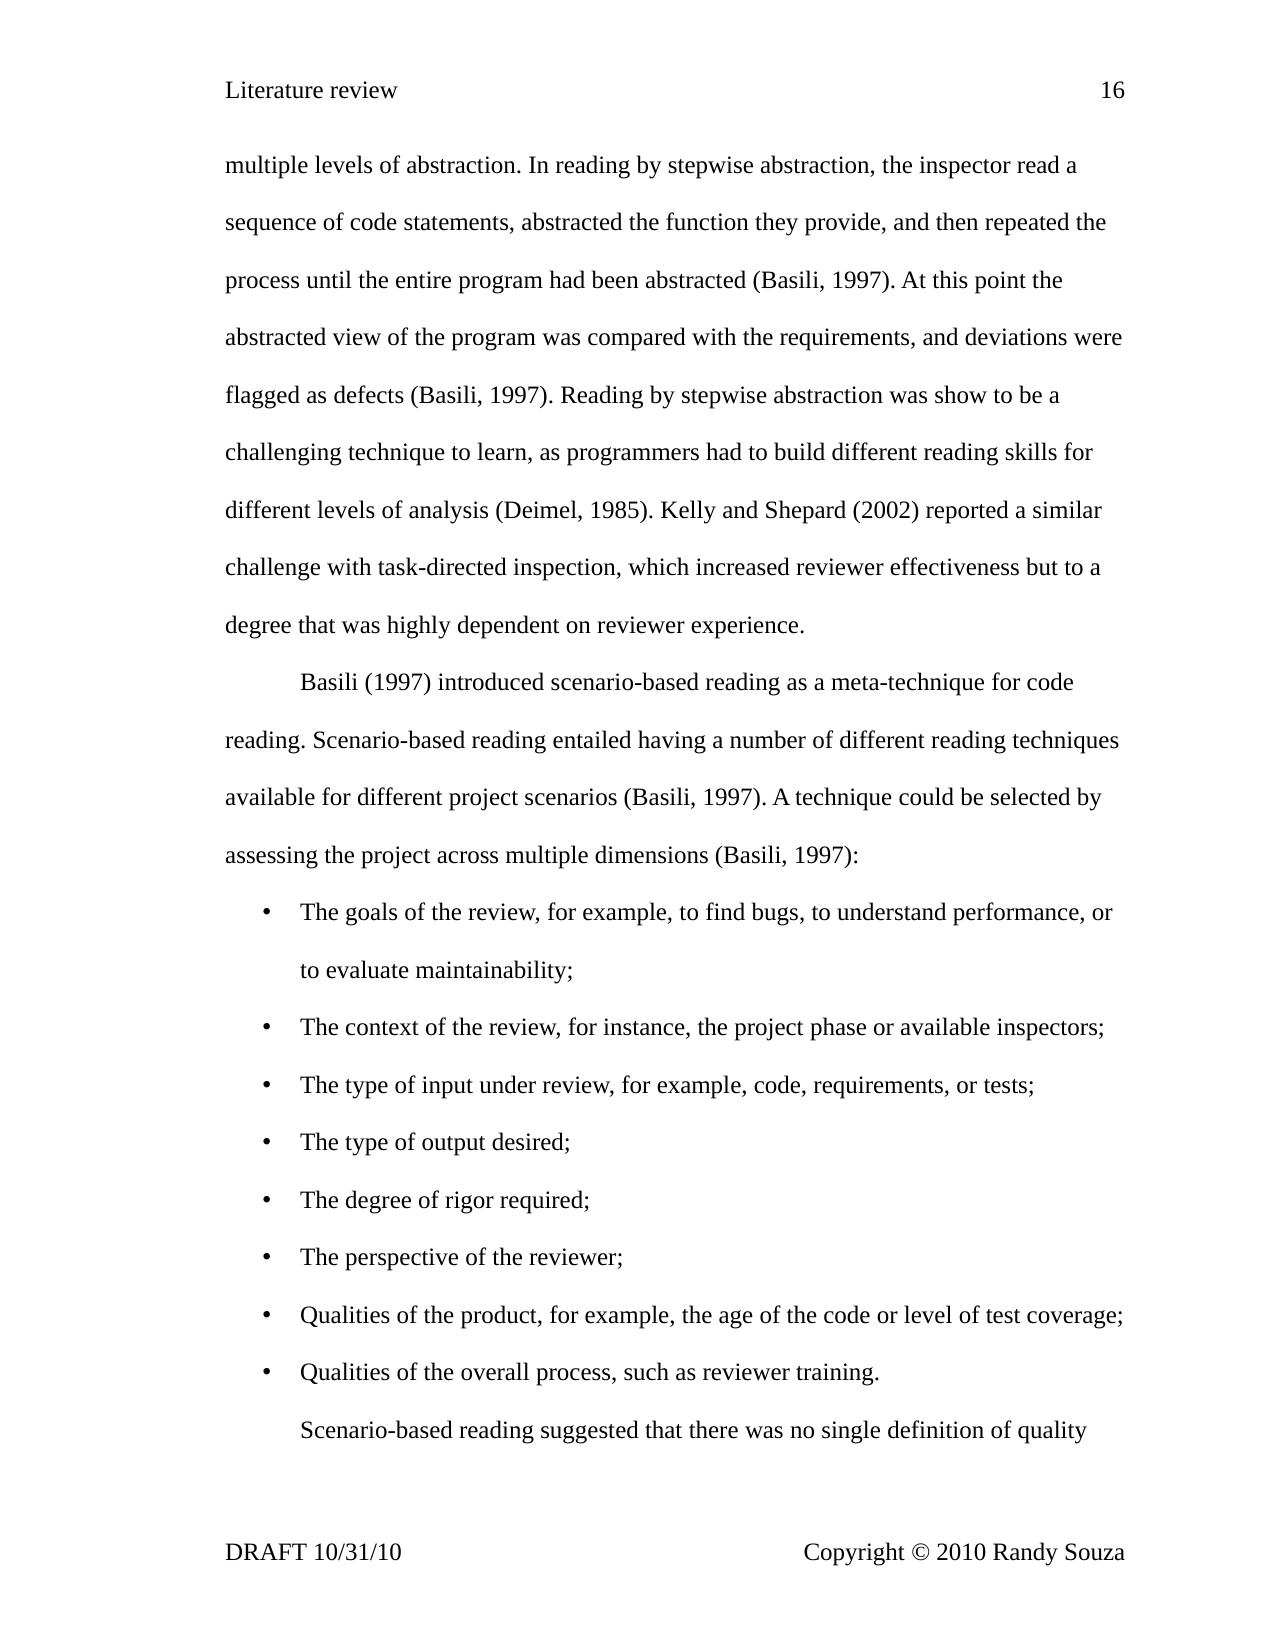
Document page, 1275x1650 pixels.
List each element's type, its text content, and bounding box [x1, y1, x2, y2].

list Qualities of the overall process, such as reviewer training. [262, 1357, 1125, 1386]
list The type of output desired; [262, 1127, 1125, 1156]
text multiple levels of abstraction. In reading by stepwise abstraction, the inspector read a sequence of code statements, abstracted the function they provide, and then repeated the process until the entire program had been abstracted (Basili, 1997). At this point the abstracted view of the program was compared with the requirements, and deviations were flagged as defects (Basili, 1997). Reading by stepwise abstraction was show to be a challenging technique to learn, as programmers had to build different reading skills for different levels of analysis (Deimel, 1985). Kelly and Shepard (2002) reported a similar challenge with task-directed inspection, which increased reviewer effectiveness but to a degree that was highly dependent on reviewer experience. [225, 150, 1125, 639]
list Qualities of the product, for example, the age of the code or level of test coverage; [262, 1300, 1125, 1329]
list The type of input under review, for example, code, requirements, or tests; [262, 1070, 1125, 1099]
text Basili (1997) introduced scenario-based reading as a meta-technique for code reading. Scenario-based reading entailed having a number of different reading techniques available for different project scenarios (Basili, 1997). A technique could be selected by assessing the project across multiple dimensions (Basili, 1997): [225, 667, 1125, 869]
list The degree of rigor required; [262, 1185, 1125, 1214]
text Scenario-based reading suggested that there was no single definition of quality [225, 1415, 1125, 1444]
list The perspective of the reviewer; [262, 1242, 1125, 1271]
list The context of the review, for instance, the project phase or available inspectors; [262, 1012, 1125, 1041]
list The goals of the review, for example, to find bugs, to understand performance, or to evaluate maintainability; [262, 897, 1125, 984]
